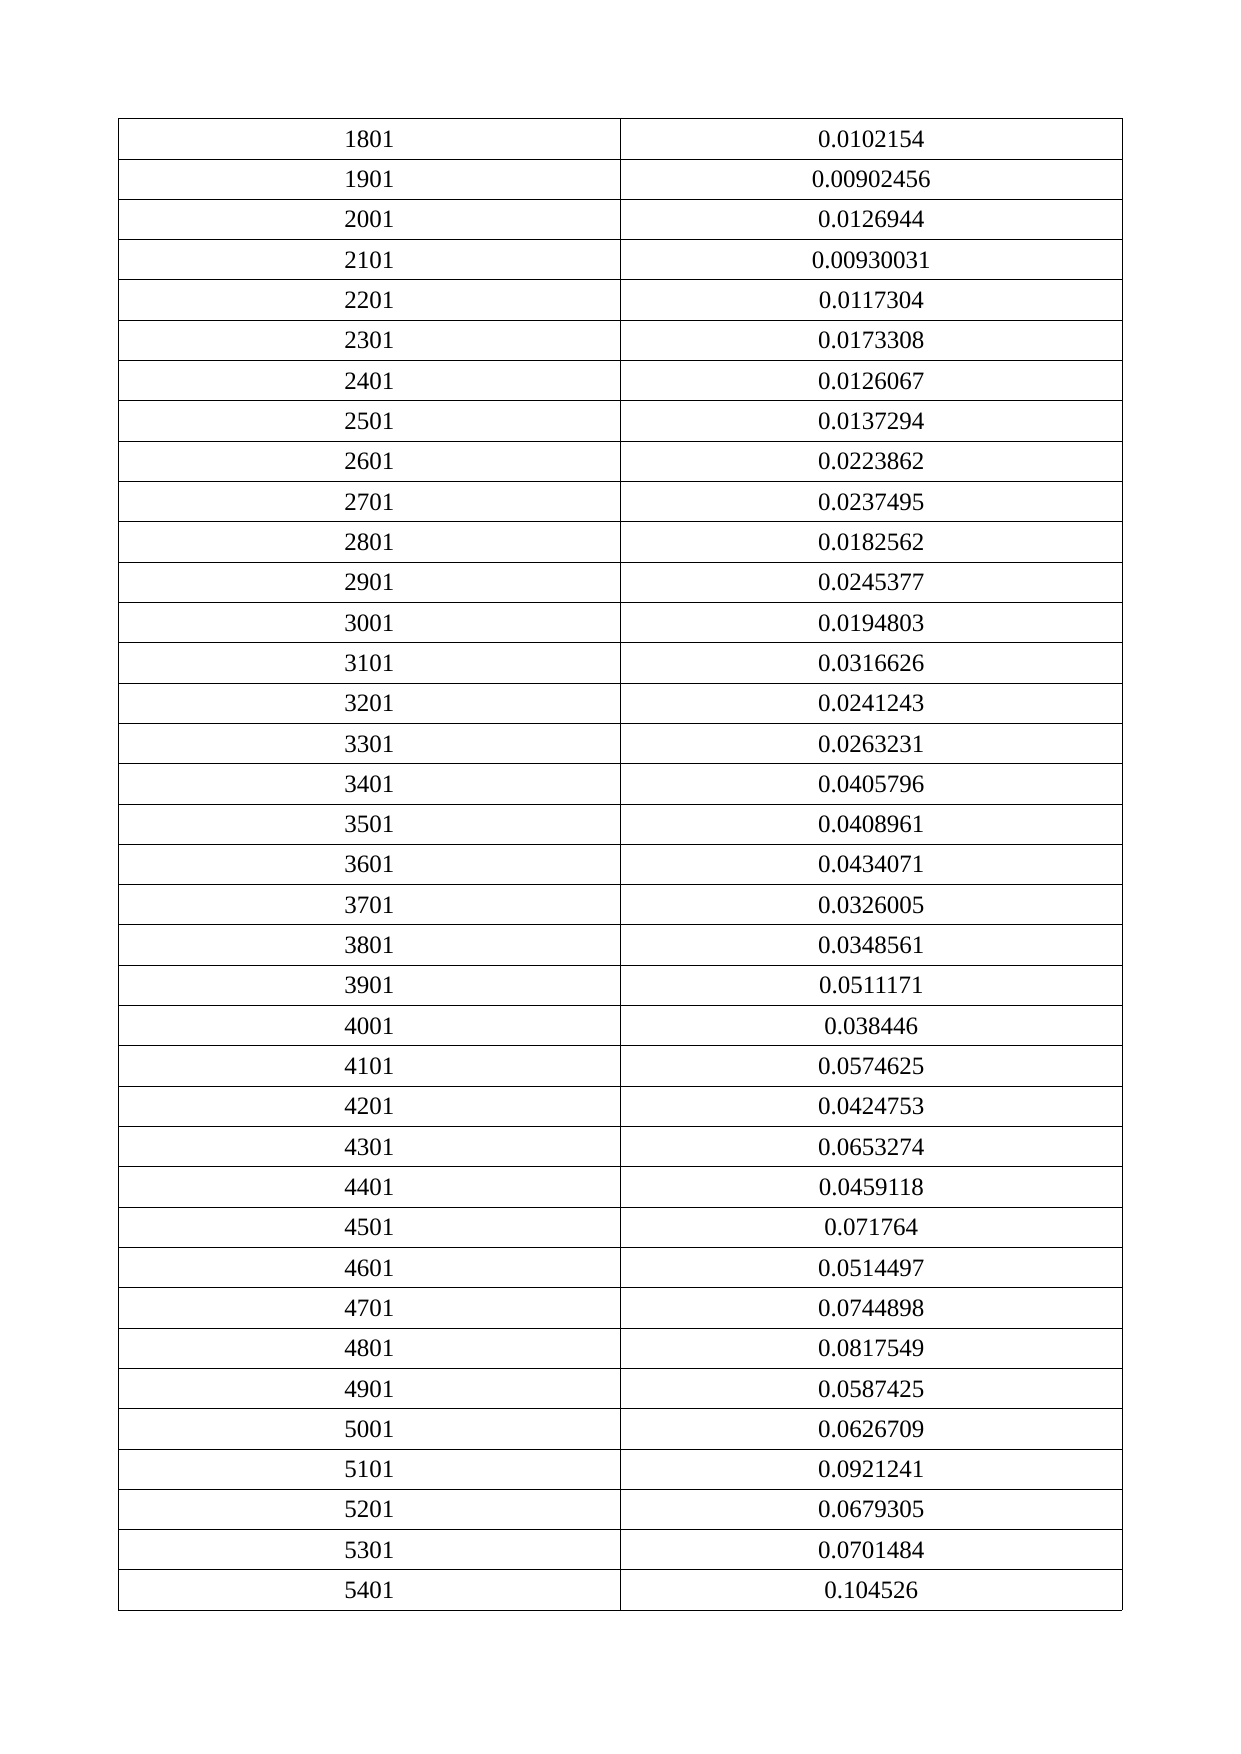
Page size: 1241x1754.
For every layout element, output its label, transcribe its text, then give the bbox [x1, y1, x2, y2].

table_cell 5401 [119, 1570, 620, 1610]
table_cell 0.0137294 [621, 401, 1122, 441]
table_cell 0.0817549 [621, 1329, 1122, 1368]
table_cell 0.0126944 [621, 200, 1122, 239]
table_cell 4101 [119, 1046, 620, 1086]
table_cell 5301 [119, 1530, 620, 1569]
table_cell 0.0434071 [621, 845, 1122, 884]
table_cell 0.0405796 [621, 764, 1122, 803]
table_cell 0.0701484 [621, 1530, 1122, 1569]
table_cell 0.0326005 [621, 885, 1122, 924]
table_cell 4801 [119, 1329, 620, 1368]
table_cell 0.038446 [621, 1006, 1122, 1045]
table_cell 0.0459118 [621, 1167, 1122, 1207]
table_cell 3001 [119, 603, 620, 642]
table_cell 5201 [119, 1490, 620, 1529]
table_cell 3801 [119, 925, 620, 965]
table_cell 2201 [119, 280, 620, 320]
table_cell 2501 [119, 401, 620, 441]
table_cell 0.0194803 [621, 603, 1122, 642]
table_cell 4501 [119, 1208, 620, 1247]
table_cell 4901 [119, 1369, 620, 1408]
table_cell 0.0316626 [621, 643, 1122, 682]
table_cell 0.0263231 [621, 724, 1122, 763]
table_cell 0.0348561 [621, 925, 1122, 965]
table_cell 4401 [119, 1167, 620, 1207]
table_cell 4001 [119, 1006, 620, 1045]
table_cell 3501 [119, 805, 620, 844]
table_cell 5001 [119, 1409, 620, 1448]
table_cell 0.0424753 [621, 1087, 1122, 1126]
table_cell 4701 [119, 1288, 620, 1327]
table_cell 0.0511171 [621, 966, 1122, 1005]
table_cell 3201 [119, 684, 620, 723]
table_cell 0.0117304 [621, 280, 1122, 320]
table_cell 0.0574625 [621, 1046, 1122, 1086]
table_cell 2301 [119, 321, 620, 360]
table_cell 2101 [119, 240, 620, 279]
table_cell 0.0679305 [621, 1490, 1122, 1529]
table_cell 2801 [119, 522, 620, 562]
table_cell 0.0626709 [621, 1409, 1122, 1448]
table_cell 3301 [119, 724, 620, 763]
table_cell 0.0245377 [621, 563, 1122, 602]
table_cell 0.0126067 [621, 361, 1122, 400]
table_cell 2701 [119, 482, 620, 521]
table_cell 0.071764 [621, 1208, 1122, 1247]
table_cell 0.0744898 [621, 1288, 1122, 1327]
table_cell 0.0241243 [621, 684, 1122, 723]
table_cell 0.00930031 [621, 240, 1122, 279]
table_cell 1901 [119, 160, 620, 199]
table_cell 0.0587425 [621, 1369, 1122, 1408]
table_cell 0.0182562 [621, 522, 1122, 562]
table_cell 5101 [119, 1450, 620, 1489]
table_cell 4301 [119, 1127, 620, 1166]
table_cell 0.0223862 [621, 442, 1122, 481]
table_cell 4601 [119, 1248, 620, 1287]
table_cell 3401 [119, 764, 620, 803]
table_cell 0.0514497 [621, 1248, 1122, 1287]
table_cell 0.0408961 [621, 805, 1122, 844]
table_cell 2601 [119, 442, 620, 481]
table_cell 0.0173308 [621, 321, 1122, 360]
table_cell 0.104526 [621, 1570, 1122, 1610]
table_cell 3901 [119, 966, 620, 1005]
table_cell 3601 [119, 845, 620, 884]
table_cell 2401 [119, 361, 620, 400]
table_cell 2901 [119, 563, 620, 602]
table_cell 0.00902456 [621, 160, 1122, 199]
table_cell 1801 [119, 119, 620, 158]
table_cell 0.0921241 [621, 1450, 1122, 1489]
table_cell 2001 [119, 200, 620, 239]
table_cell 0.0653274 [621, 1127, 1122, 1166]
table_cell 0.0237495 [621, 482, 1122, 521]
table_cell 4201 [119, 1087, 620, 1126]
table_cell 3101 [119, 643, 620, 682]
table_cell 0.0102154 [621, 119, 1122, 158]
table_cell 3701 [119, 885, 620, 924]
